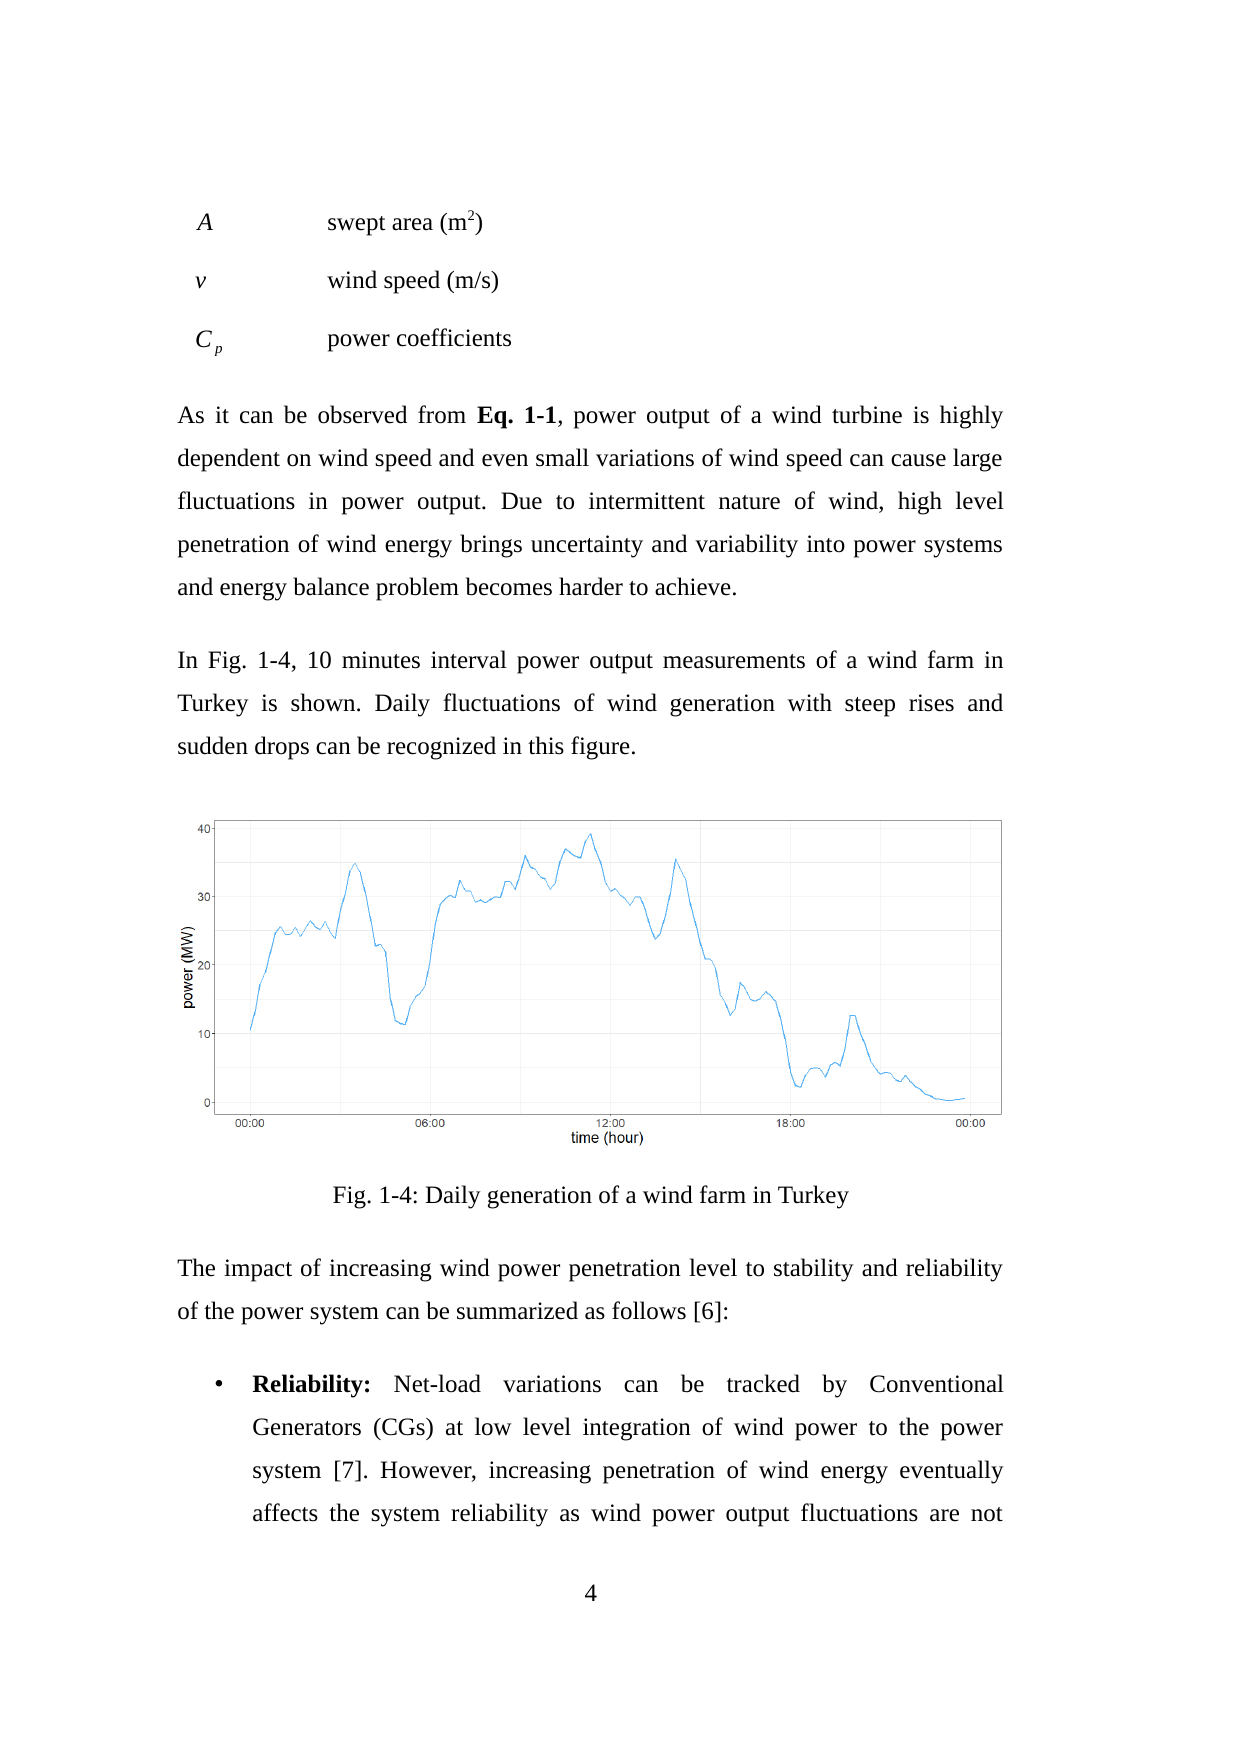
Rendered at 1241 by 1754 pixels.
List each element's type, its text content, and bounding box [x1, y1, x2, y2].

list Reliability: Net-load variations can be tracked by Conventional Generators (CGs) at low level integration of wind power to the power system [7]⁠. However, increasing penetration of wind energy eventually affects the system reliability as wind power output fluctuations are not [214, 1369, 1004, 1527]
text The impact of increasing wind power penetration level to stability and reliability of the power system can be summarized as follows [6]⁠: [177, 1253, 1004, 1325]
text Fig. 1-4: Daily generation of a wind farm in Turkey [177, 1180, 1004, 1209]
text As it can be observed from Eq. 1-1, power output of a wind turbine is highly dependent on wind speed and even small variations of wind speed can cause large fluctuations in power output. Due to intermittent nature of wind, high level penetration of wind energy brings uncertainty and variability into power systems and energy balance problem becomes harder to achieve. [177, 400, 1004, 601]
picture [177, 816, 1005, 1148]
text power coefficients [177, 323, 1004, 356]
text wind speed (m/s) [177, 265, 1004, 294]
text swept area (m2) [177, 207, 1004, 236]
text In Fig. 1-4, 10 minutes interval power output measurements of a wind farm in Turkey is shown. Daily fluctuations of wind generation with steep rises and sudden drops can be recognized in this figure. [177, 645, 1004, 760]
